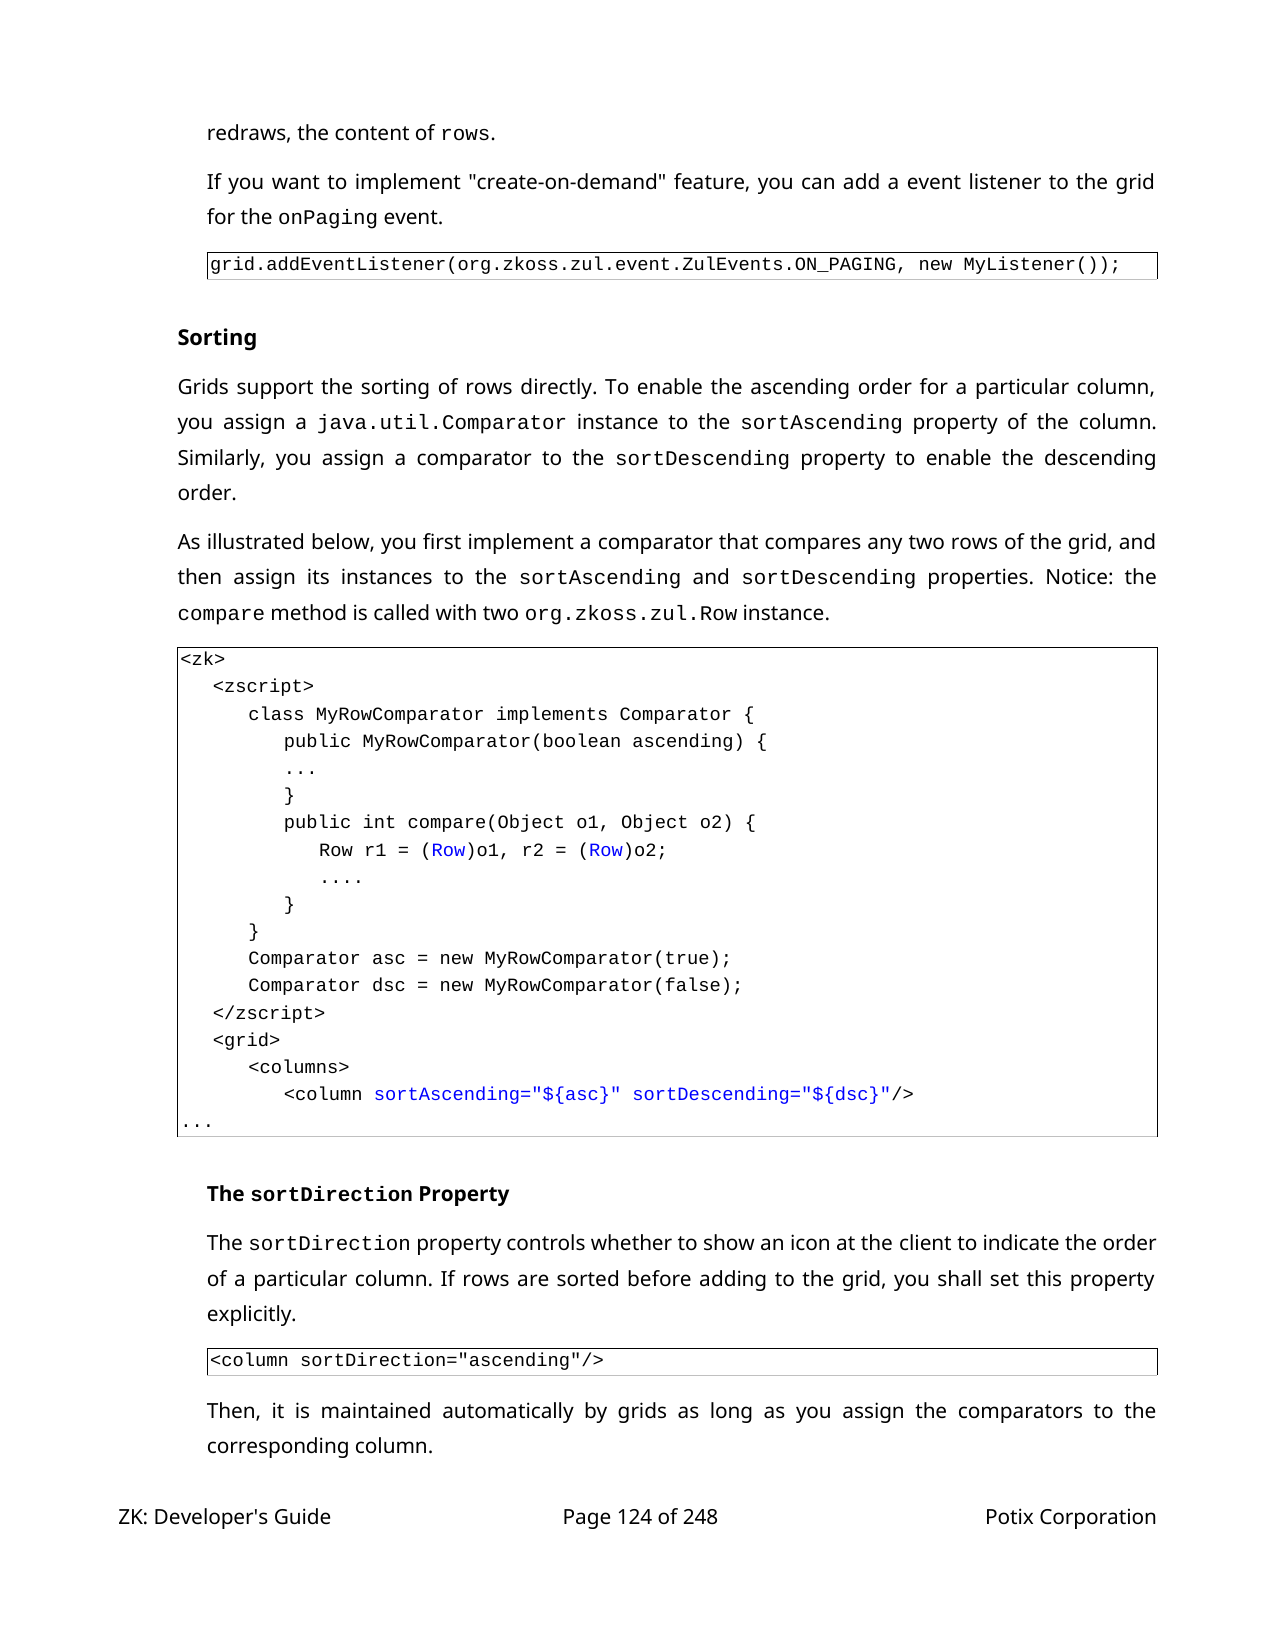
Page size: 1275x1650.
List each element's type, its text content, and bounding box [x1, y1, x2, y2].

text public MyRowComparator(boolean ascending) { [178, 729, 1157, 753]
subtitle The sortDirection Property [207, 1179, 1157, 1208]
text Then, it is maintained automatically by grids as long as you assign the comparators to the corresponding column. [207, 1396, 1157, 1459]
text Row r1 = (Row)o1, r2 = (Row)o2; [178, 837, 1157, 862]
text } [178, 783, 1157, 807]
text Comparator dsc = new MyRowComparator(false); [178, 973, 1157, 998]
text <columns> [178, 1055, 1157, 1079]
text Grids support the sorting of rows directly. To enable the ascending order for a particular column, you assign a java.util.Comparator instance to the sortAscending property of the column. Similarly, you assign a comparator to the sortDescending property to enable the descending order. [177, 372, 1157, 507]
text grid.addEventListener(org.zkoss.zul.event.ZulEvents.ON_PAGING, new MyListener()); [208, 253, 1157, 279]
text If you want to implement "create-on-demand" feature, you can add a event listener to the grid for the onPaging event. [207, 167, 1157, 231]
text <column sortAscending="${asc}" sortDescending="${dsc}"/> [178, 1082, 1157, 1106]
text ... [178, 756, 1157, 780]
text <zscript> [178, 674, 1157, 698]
text } [178, 892, 1157, 916]
text redraws, the content of rows. [207, 118, 1157, 147]
text As illustrated below, you first implement a comparator that compares any two rows of the grid, and then assign its instances to the sortAscending and sortDescending properties. Notice: the compare method is called with two org.zkoss.zul.Row instance. [177, 527, 1157, 626]
text class MyRowComparator implements Comparator { [178, 701, 1157, 726]
text <grid> [178, 1028, 1157, 1052]
text Comparator asc = new MyRowComparator(true); [178, 946, 1157, 970]
text ... [178, 1109, 1157, 1136]
text .... [178, 864, 1157, 889]
text </zscript> [178, 1001, 1157, 1025]
text public int compare(Object o1, Object o2) { [178, 810, 1157, 834]
text <zk> [178, 648, 1157, 671]
text } [178, 919, 1157, 943]
text <column sortDirection="ascending"/> [208, 1349, 1157, 1375]
text The sortDirection property controls whether to show an icon at the client to indicate the order of a particular column. If rows are sorted before adding to the grid, you shall set this property explicitly. [207, 1228, 1157, 1327]
subtitle Sorting [177, 321, 1157, 351]
